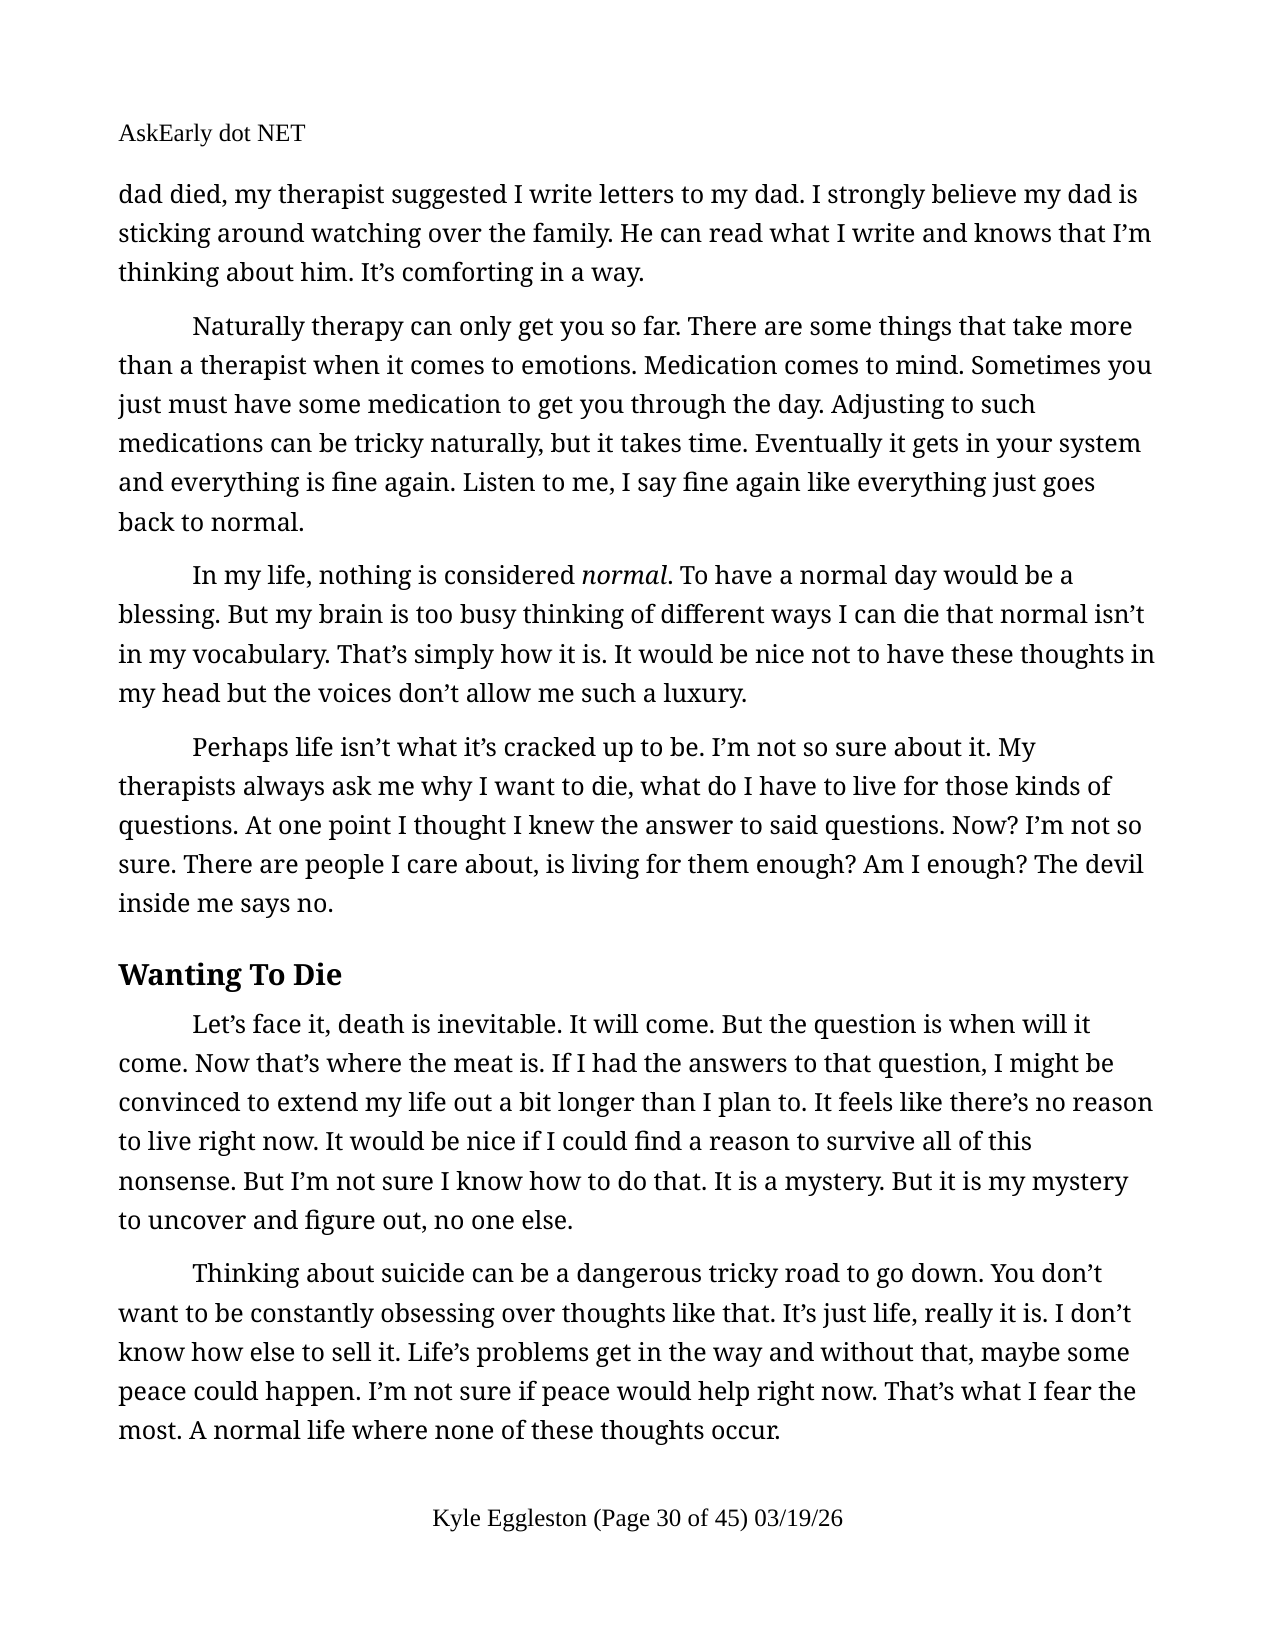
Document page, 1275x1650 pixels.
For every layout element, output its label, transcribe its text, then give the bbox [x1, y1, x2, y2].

text In my life, nothing is considered normal. To have a normal day would be a blessing. But my brain is too busy thinking of different ways I can die that normal isn’t in my vocabulary. That’s simply how it is. It would be nice not to have these thoughts in my head but the voices don’t allow me such a luxury. [118, 558, 1157, 709]
text Let’s face it, death is inevitable. It will come. But the question is when will it come. Now that’s where the meat is. If I had the answers to that question, I might be convinced to extend my life out a bit longer than I plan to. It feels like there’s no reason to live right now. It would be nice if I could find a reason to survive all of this nonsense. But I’m not sure I know how to do that. It is a mystery. But it is my mystery to uncover and figure out, no one else. [118, 1006, 1157, 1236]
subtitle Wanting To Die [118, 954, 1157, 994]
text Thinking about suicide can be a dangerous tricky road to go down. You don’t want to be constantly obsessing over thoughts like that. It’s just life, really it is. I don’t know how else to sell it. Life’s problems get in the way and without that, maybe some peace could happen. I’m not sure if peace would help right now. That’s what I fear the most. A normal life where none of these thoughts occur. [118, 1256, 1157, 1447]
text dad died, my therapist suggested I write letters to my dad. I strongly believe my dad is sticking around watching over the family. He can read what I write and knows that I’m thinking about him. It’s comforting in a way. [118, 176, 1157, 289]
text Naturally therapy can only get you so far. There are some things that take more than a therapist when it comes to emotions. Medication comes to mind. Sometimes you just must have some medication to get you through the day. Adjusting to such medications can be tricky naturally, but it takes time. Eventually it gets in your system and everything is fine again. Listen to me, I say fine again like everything just goes back to normal. [118, 308, 1157, 538]
text Perhaps life isn’t what it’s cracked up to be. I’m not so sure about it. My therapists always ask me why I want to die, what do I have to live for those kinds of questions. At one point I thought I knew the answer to said questions. Now? I’m not so sure. There are people I care about, is living for them enough? Am I enough? The devil inside me says no. [118, 729, 1157, 920]
